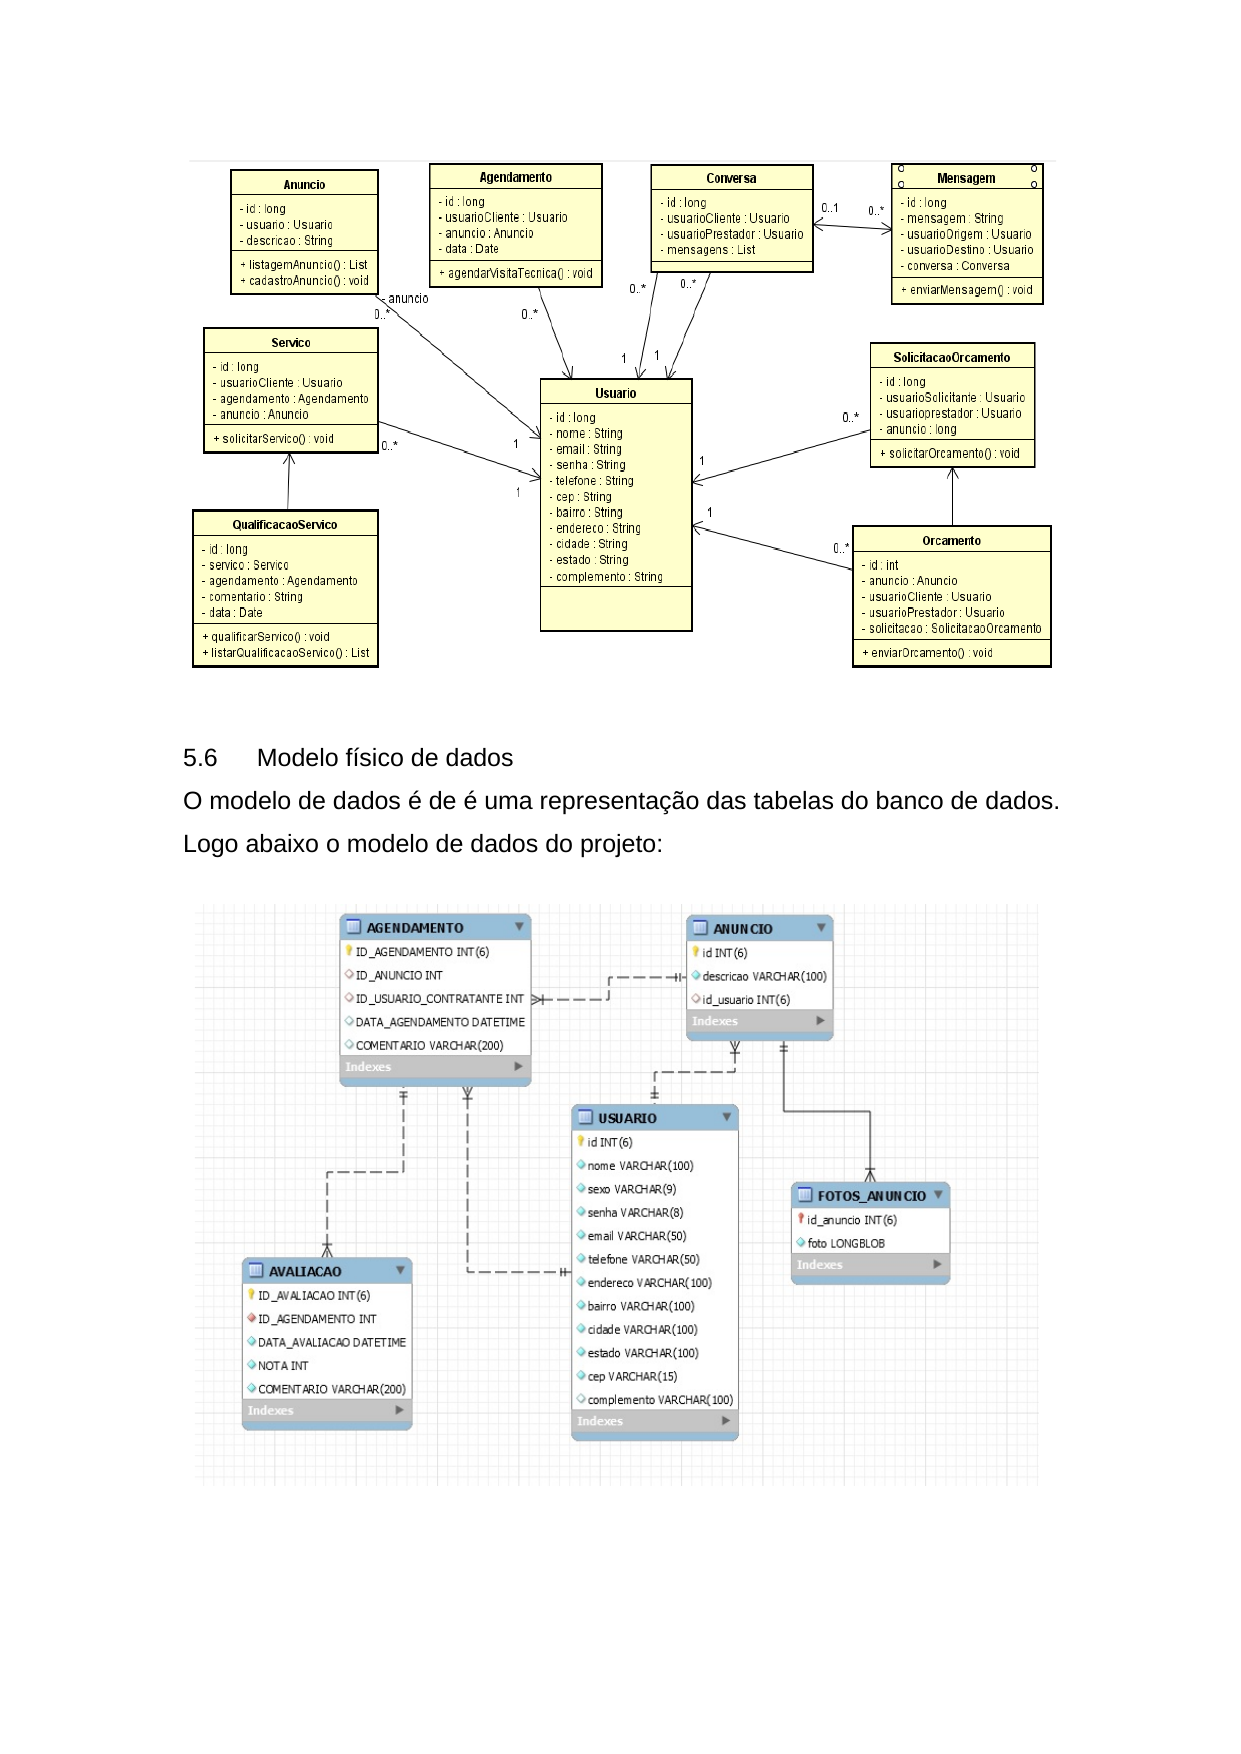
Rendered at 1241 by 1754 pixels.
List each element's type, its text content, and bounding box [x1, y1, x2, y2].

list 5.6 Modelo físico de dados [183, 743, 1062, 772]
picture [189, 160, 1057, 686]
list O modelo de dados é de é uma representação das tabelas do banco de dados. [183, 786, 1062, 815]
picture [194, 904, 1039, 1486]
list Logo abaixo o modelo de dados do projeto: [183, 829, 1062, 858]
